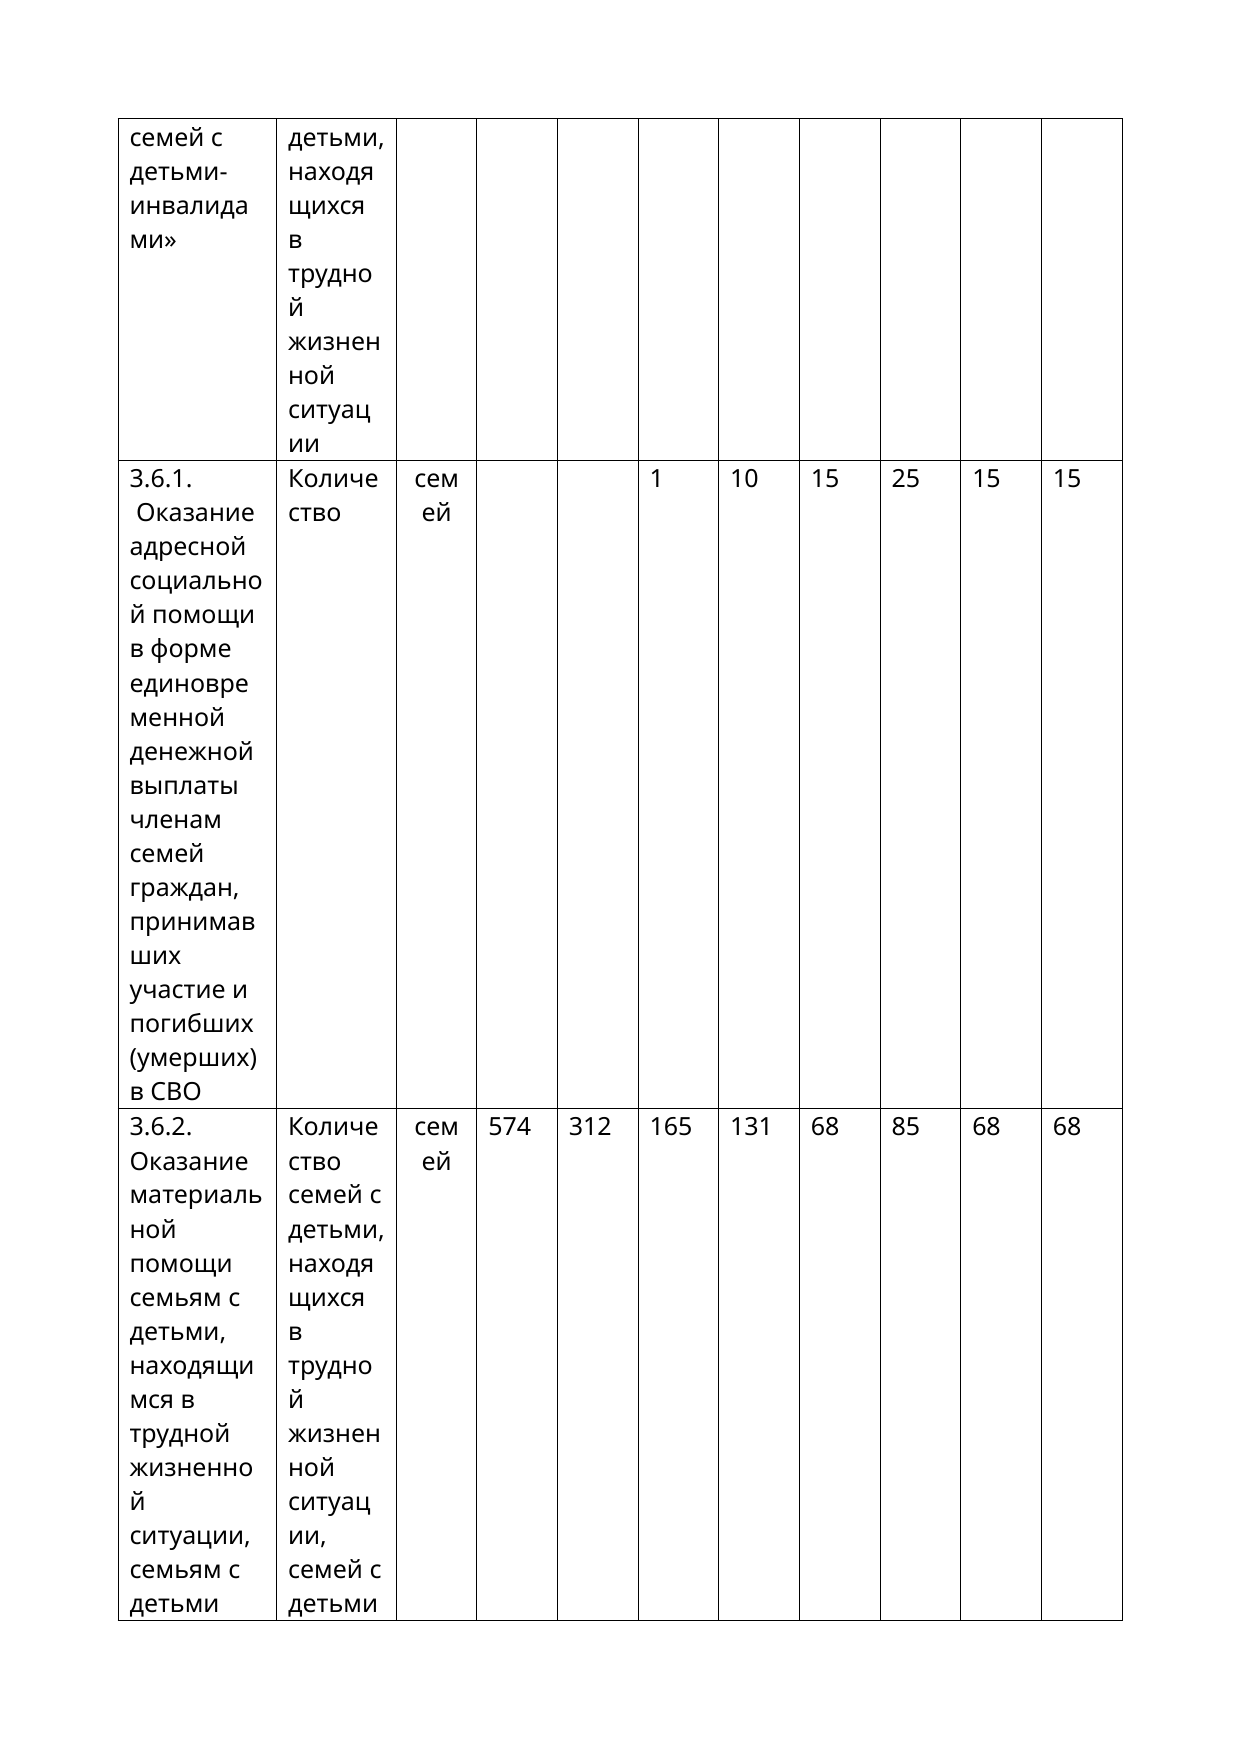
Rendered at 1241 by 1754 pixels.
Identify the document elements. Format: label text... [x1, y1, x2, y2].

table_cell семей [397, 1109, 476, 1620]
table_cell 85 [881, 1109, 960, 1620]
table_cell [558, 461, 638, 1108]
table_cell 15 [961, 461, 1041, 1108]
table_cell [881, 119, 960, 460]
table_cell [1042, 119, 1122, 460]
table_cell [800, 119, 880, 460]
table_cell семей с детьми- инвалидами» [119, 119, 276, 460]
table_cell [719, 119, 799, 460]
table_cell [961, 119, 1041, 460]
table_cell 3.6.1. Оказание адресной социальной помощи в форме единовременной денежной выплаты членам семей граждан, принимавших участие и погибших (умерших) в СВО [119, 461, 276, 1108]
table_cell [477, 461, 557, 1108]
table_cell 68 [961, 1109, 1041, 1620]
table_cell 25 [881, 461, 960, 1108]
table_cell 15 [800, 461, 880, 1108]
table_cell 1 [639, 461, 718, 1108]
table_cell детьми, находящихся в трудной жизненной ситуации [277, 119, 396, 460]
table_cell Количество [277, 461, 396, 1108]
table_cell 131 [719, 1109, 799, 1620]
table_cell 3.6.2. Оказание материальной помощи семьям с детьми, находящимся в трудной жизненной ситуации, семьям с детьми [119, 1109, 276, 1620]
table_cell [639, 119, 718, 460]
table_cell [477, 119, 557, 460]
table_cell 10 [719, 461, 799, 1108]
table_cell Количество семей с детьми, находящихся в трудной жизненной ситуации, семей с детьми- [277, 1109, 396, 1620]
table_cell 15 [1042, 461, 1122, 1108]
table_cell 312 [558, 1109, 638, 1620]
table_cell 574 [477, 1109, 557, 1620]
table_cell 68 [1042, 1109, 1122, 1620]
table_cell 165 [639, 1109, 718, 1620]
table_cell 68 [800, 1109, 880, 1620]
table_cell семей [397, 461, 476, 1108]
table_cell [558, 119, 638, 460]
table_cell [397, 119, 476, 460]
